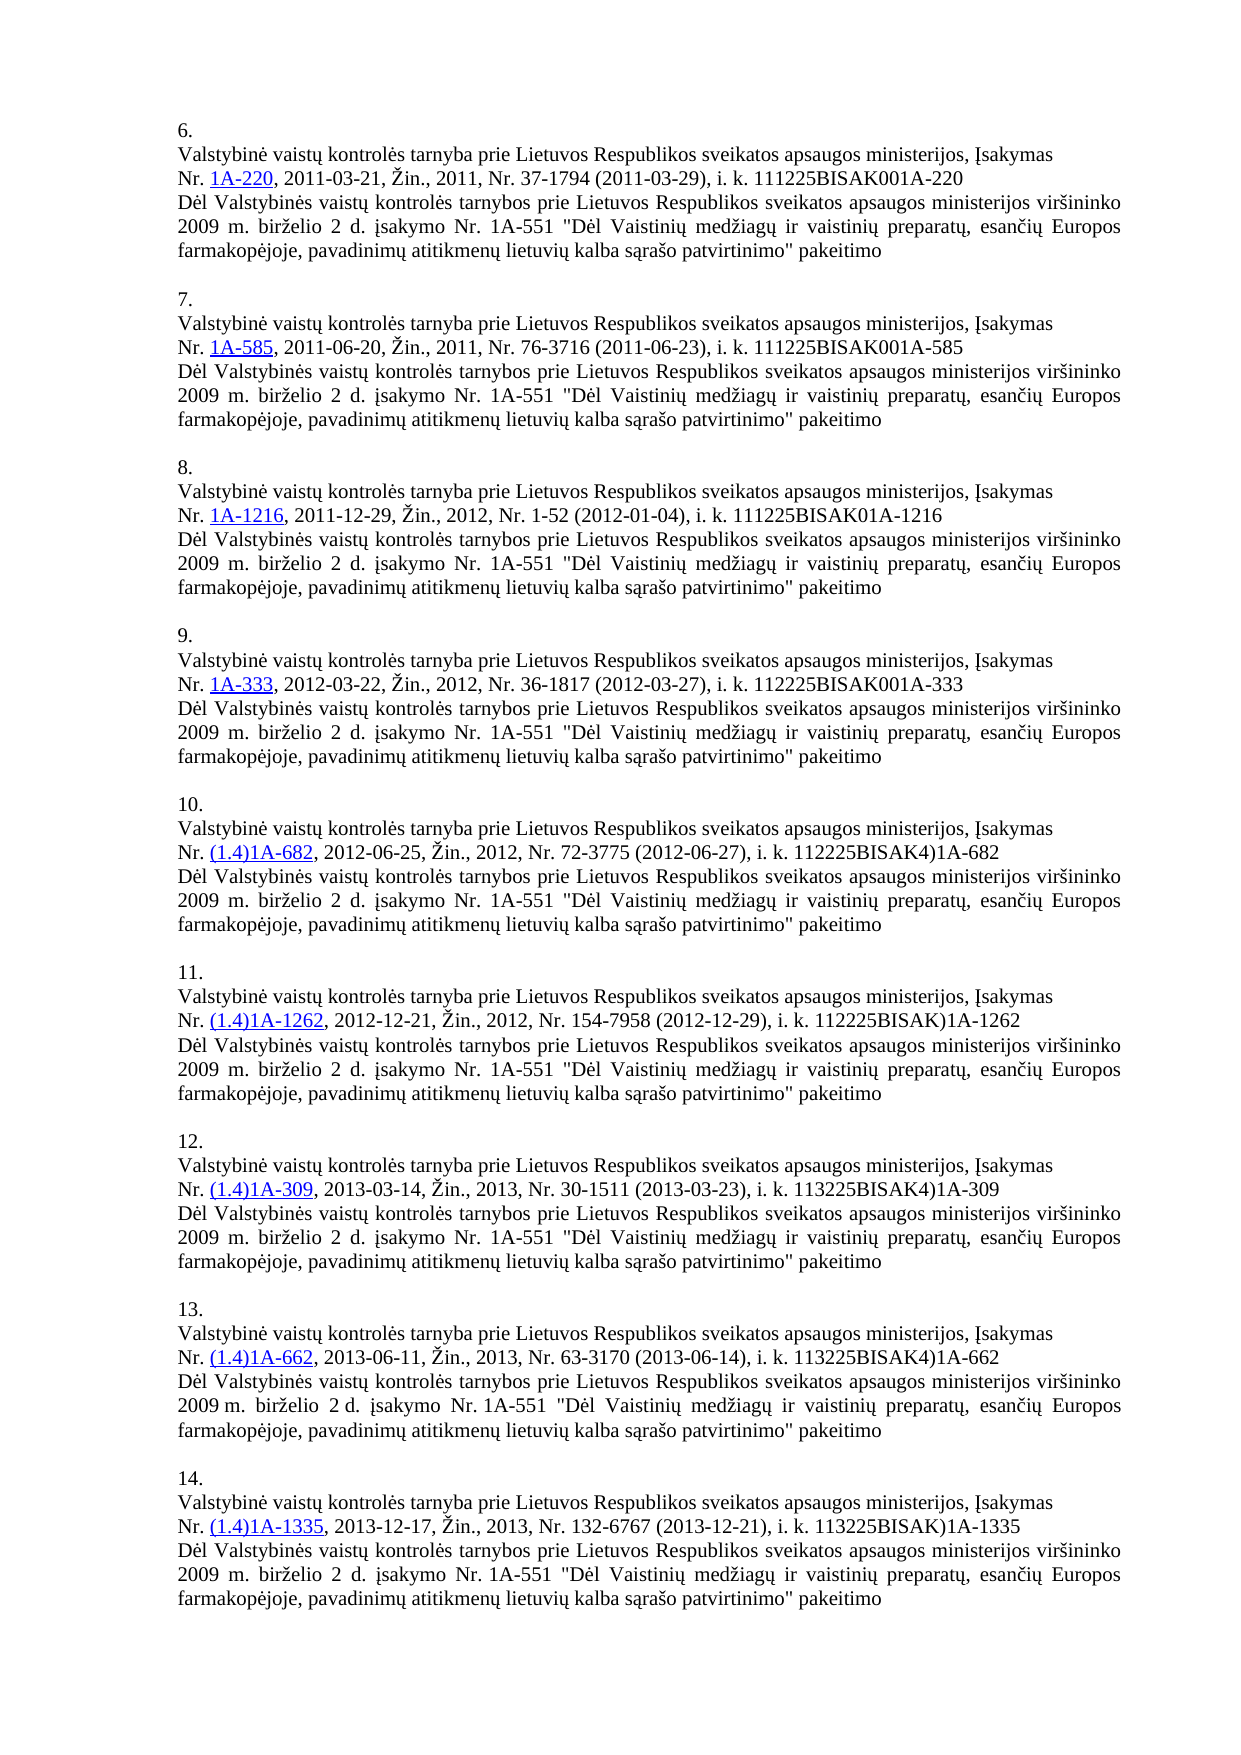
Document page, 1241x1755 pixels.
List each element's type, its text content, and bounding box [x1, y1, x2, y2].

text 11. [177, 960, 1122, 984]
text 8. [177, 455, 1122, 479]
text Dėl Valstybinės vaistų kontrolės tarnybos prie Lietuvos Respublikos sveikatos apsaugos ministerijos viršininko 2009 m. birželio 2 d. įsakymo Nr. 1A-551 "Dėl Vaistinių medžiagų ir vaistinių preparatų, esančių Europos farmakopėjoje, pavadinimų atitikmenų lietuvių kalba sąrašo patvirtinimo" pakeitimo [177, 359, 1122, 431]
text Dėl Valstybinės vaistų kontrolės tarnybos prie Lietuvos Respublikos sveikatos apsaugos ministerijos viršininko 2009 m. birželio 2 d. įsakymo Nr. 1A-551 "Dėl Vaistinių medžiagų ir vaistinių preparatų, esančių Europos farmakopėjoje, pavadinimų atitikmenų lietuvių kalba sąrašo patvirtinimo" pakeitimo [177, 1032, 1122, 1105]
text 9. [177, 623, 1122, 647]
text 12. [177, 1129, 1122, 1153]
text Dėl Valstybinės vaistų kontrolės tarnybos prie Lietuvos Respublikos sveikatos apsaugos ministerijos viršininko 2009 m. birželio 2 d. įsakymo Nr. 1A-551 "Dėl Vaistinių medžiagų ir vaistinių preparatų, esančių Europos farmakopėjoje, pavadinimų atitikmenų lietuvių kalba sąrašo patvirtinimo" pakeitimo [177, 1538, 1122, 1610]
text Dėl Valstybinės vaistų kontrolės tarnybos prie Lietuvos Respublikos sveikatos apsaugos ministerijos viršininko 2009 m. birželio 2 d. įsakymo Nr. 1A-551 "Dėl Vaistinių medžiagų ir vaistinių preparatų, esančių Europos farmakopėjoje, pavadinimų atitikmenų lietuvių kalba sąrašo patvirtinimo" pakeitimo [177, 190, 1122, 262]
text Nr. (1.4)1A-1262, 2012-12-21, Žin., 2012, Nr. 154-7958 (2012-12-29), i. k. 112225BISAK)1A-1262 [177, 1008, 1122, 1032]
text Dėl Valstybinės vaistų kontrolės tarnybos prie Lietuvos Respublikos sveikatos apsaugos ministerijos viršininko 2009 m. birželio 2 d. įsakymo Nr. 1A-551 "Dėl Vaistinių medžiagų ir vaistinių preparatų, esančių Europos farmakopėjoje, pavadinimų atitikmenų lietuvių kalba sąrašo patvirtinimo" pakeitimo [177, 527, 1122, 599]
text Dėl Valstybinės vaistų kontrolės tarnybos prie Lietuvos Respublikos sveikatos apsaugos ministerijos viršininko 2009 m. birželio 2 d. įsakymo Nr. 1A-551 "Dėl Vaistinių medžiagų ir vaistinių preparatų, esančių Europos farmakopėjoje, pavadinimų atitikmenų lietuvių kalba sąrašo patvirtinimo" pakeitimo [177, 864, 1122, 936]
text Dėl Valstybinės vaistų kontrolės tarnybos prie Lietuvos Respublikos sveikatos apsaugos ministerijos viršininko 2009 m. birželio 2 d. įsakymo Nr. 1A-551 "Dėl Vaistinių medžiagų ir vaistinių preparatų, esančių Europos farmakopėjoje, pavadinimų atitikmenų lietuvių kalba sąrašo patvirtinimo" pakeitimo [177, 1369, 1122, 1442]
text Valstybinė vaistų kontrolės tarnyba prie Lietuvos Respublikos sveikatos apsaugos ministerijos, Įsakymas [177, 1321, 1122, 1345]
text 14. [177, 1466, 1122, 1490]
text Nr. 1A-585, 2011-06-20, Žin., 2011, Nr. 76-3716 (2011-06-23), i. k. 111225BISAK001A-585 [177, 335, 1122, 359]
text Valstybinė vaistų kontrolės tarnyba prie Lietuvos Respublikos sveikatos apsaugos ministerijos, Įsakymas [177, 1153, 1122, 1177]
text Nr. (1.4)1A-662, 2013-06-11, Žin., 2013, Nr. 63-3170 (2013-06-14), i. k. 113225BISAK4)1A-662 [177, 1345, 1122, 1369]
text Valstybinė vaistų kontrolės tarnyba prie Lietuvos Respublikos sveikatos apsaugos ministerijos, Įsakymas [177, 142, 1122, 166]
text Dėl Valstybinės vaistų kontrolės tarnybos prie Lietuvos Respublikos sveikatos apsaugos ministerijos viršininko 2009 m. birželio 2 d. įsakymo Nr. 1A-551 "Dėl Vaistinių medžiagų ir vaistinių preparatų, esančių Europos farmakopėjoje, pavadinimų atitikmenų lietuvių kalba sąrašo patvirtinimo" pakeitimo [177, 1201, 1122, 1273]
text Valstybinė vaistų kontrolės tarnyba prie Lietuvos Respublikos sveikatos apsaugos ministerijos, Įsakymas [177, 984, 1122, 1008]
text Valstybinė vaistų kontrolės tarnyba prie Lietuvos Respublikos sveikatos apsaugos ministerijos, Įsakymas [177, 1490, 1122, 1514]
text Nr. (1.4)1A-309, 2013-03-14, Žin., 2013, Nr. 30-1511 (2013-03-23), i. k. 113225BISAK4)1A-309 [177, 1177, 1122, 1201]
text Valstybinė vaistų kontrolės tarnyba prie Lietuvos Respublikos sveikatos apsaugos ministerijos, Įsakymas [177, 311, 1122, 335]
text Nr. (1.4)1A-1335, 2013-12-17, Žin., 2013, Nr. 132-6767 (2013-12-21), i. k. 113225BISAK)1A-1335 [177, 1514, 1122, 1538]
text Dėl Valstybinės vaistų kontrolės tarnybos prie Lietuvos Respublikos sveikatos apsaugos ministerijos viršininko 2009 m. birželio 2 d. įsakymo Nr. 1A-551 "Dėl Vaistinių medžiagų ir vaistinių preparatų, esančių Europos farmakopėjoje, pavadinimų atitikmenų lietuvių kalba sąrašo patvirtinimo" pakeitimo [177, 696, 1122, 768]
text Nr. 1A-333, 2012-03-22, Žin., 2012, Nr. 36-1817 (2012-03-27), i. k. 112225BISAK001A-333 [177, 672, 1122, 696]
text 6. [177, 118, 1122, 142]
text Nr. 1A-220, 2011-03-21, Žin., 2011, Nr. 37-1794 (2011-03-29), i. k. 111225BISAK001A-220 [177, 166, 1122, 190]
text 13. [177, 1297, 1122, 1321]
text Valstybinė vaistų kontrolės tarnyba prie Lietuvos Respublikos sveikatos apsaugos ministerijos, Įsakymas [177, 647, 1122, 672]
text Nr. (1.4)1A-682, 2012-06-25, Žin., 2012, Nr. 72-3775 (2012-06-27), i. k. 112225BISAK4)1A-682 [177, 840, 1122, 864]
text Valstybinė vaistų kontrolės tarnyba prie Lietuvos Respublikos sveikatos apsaugos ministerijos, Įsakymas [177, 479, 1122, 503]
text 10. [177, 792, 1122, 816]
text Nr. 1A-1216, 2011-12-29, Žin., 2012, Nr. 1-52 (2012-01-04), i. k. 111225BISAK01A-1216 [177, 503, 1122, 527]
text 7. [177, 287, 1122, 311]
text Valstybinė vaistų kontrolės tarnyba prie Lietuvos Respublikos sveikatos apsaugos ministerijos, Įsakymas [177, 816, 1122, 840]
